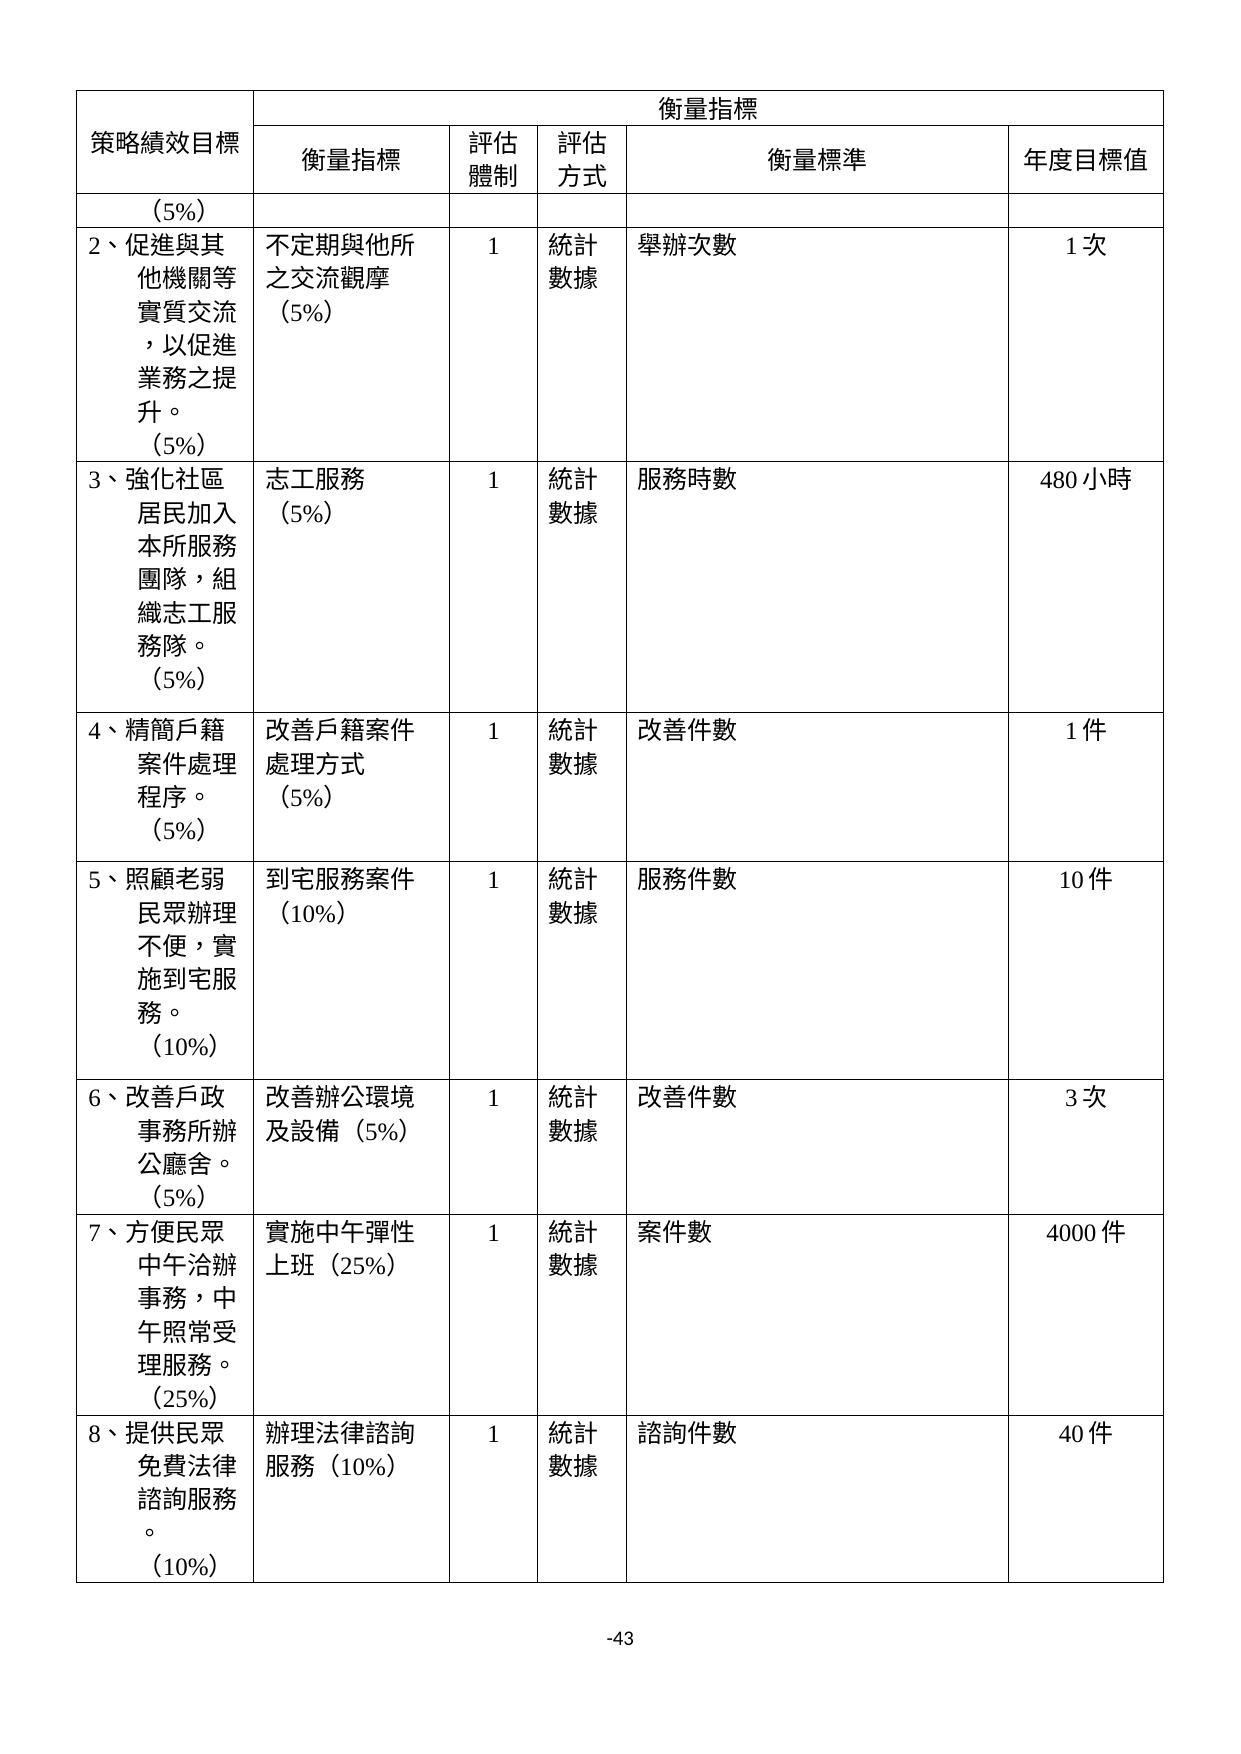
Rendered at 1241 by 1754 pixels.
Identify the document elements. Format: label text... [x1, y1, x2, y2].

table_cell 1 [450, 862, 537, 1079]
table_cell 統計數據 [538, 228, 626, 461]
table_cell 1次 [1009, 228, 1163, 461]
table_cell [450, 194, 537, 227]
table_cell 強化社區居民加入本所服務團隊，組織志工服務隊。（5%） [77, 462, 253, 712]
table_cell 3次 [1009, 1080, 1163, 1213]
table_cell 辦理法律諮詢服務（10%） [254, 1416, 449, 1582]
table_cell 1 [450, 1215, 537, 1414]
table_cell 志工服務（5%） [254, 462, 449, 712]
table_cell 統計數據 [538, 1416, 626, 1582]
table_cell 諮詢件數 [627, 1416, 1008, 1582]
table_cell 到宅服務案件（10%） [254, 862, 449, 1079]
table_cell 1 [450, 1080, 537, 1213]
table_cell [1009, 194, 1163, 227]
table_cell 改善辦公環境及設備（5%） [254, 1080, 449, 1213]
table_cell 統計數據 [538, 462, 626, 712]
table_cell [538, 194, 626, 227]
table_cell 1 [450, 462, 537, 712]
table_cell 40件 [1009, 1416, 1163, 1582]
table_cell 改善戶籍案件處理方式（5%） [254, 713, 449, 861]
table_cell 精簡戶籍案件處理程序。（5%） [77, 713, 253, 861]
table_cell 1 [450, 713, 537, 861]
table_cell 統計數據 [538, 713, 626, 861]
table_cell 統計數據 [538, 862, 626, 1079]
table_cell 統計數據 [538, 1080, 626, 1213]
table_cell 評估體制 [450, 126, 537, 192]
table_cell 1 [450, 228, 537, 461]
table_cell 統計數據 [538, 1215, 626, 1414]
table_cell [254, 194, 449, 227]
table_cell 實施中午彈性上班（25%） [254, 1215, 449, 1414]
table_cell 服務件數 [627, 862, 1008, 1079]
table_cell 服務時數 [627, 462, 1008, 712]
table_cell 改善戶政事務所辦公廳舍。（5%） [77, 1080, 253, 1213]
table_cell 不定期與他所之交流觀摩（5%） [254, 228, 449, 461]
table_cell 改善件數 [627, 713, 1008, 861]
table_cell 年度目標值 [1009, 126, 1163, 192]
table_cell 改善件數 [627, 1080, 1008, 1213]
table_header 策略績效目標 [77, 91, 253, 192]
table_cell 4000件 [1009, 1215, 1163, 1414]
table_cell 提供民眾免費法律諮詢服務。（10%） [77, 1416, 253, 1582]
table_cell 照顧老弱民眾辦理不便，實施到宅服務。（10%） [77, 862, 253, 1079]
table_cell （5%） [77, 194, 253, 227]
table_cell 衡量標準 [627, 126, 1008, 192]
table_cell 舉辦次數 [627, 228, 1008, 461]
table_cell 案件數 [627, 1215, 1008, 1414]
table_cell [627, 194, 1008, 227]
table_cell 480小時 [1009, 462, 1163, 712]
table_cell 10件 [1009, 862, 1163, 1079]
table_cell 促進與其他機關等實質交流，以促進業務之提升。（5%） [77, 228, 253, 461]
table_cell 衡量指標 [254, 126, 449, 192]
table_header 衡量指標 [254, 91, 1163, 125]
table_cell 評估方式 [538, 126, 626, 192]
table_cell 1件 [1009, 713, 1163, 861]
table_cell 方便民眾中午洽辦事務，中午照常受理服務。（25%） [77, 1215, 253, 1414]
table_cell 1 [450, 1416, 537, 1582]
